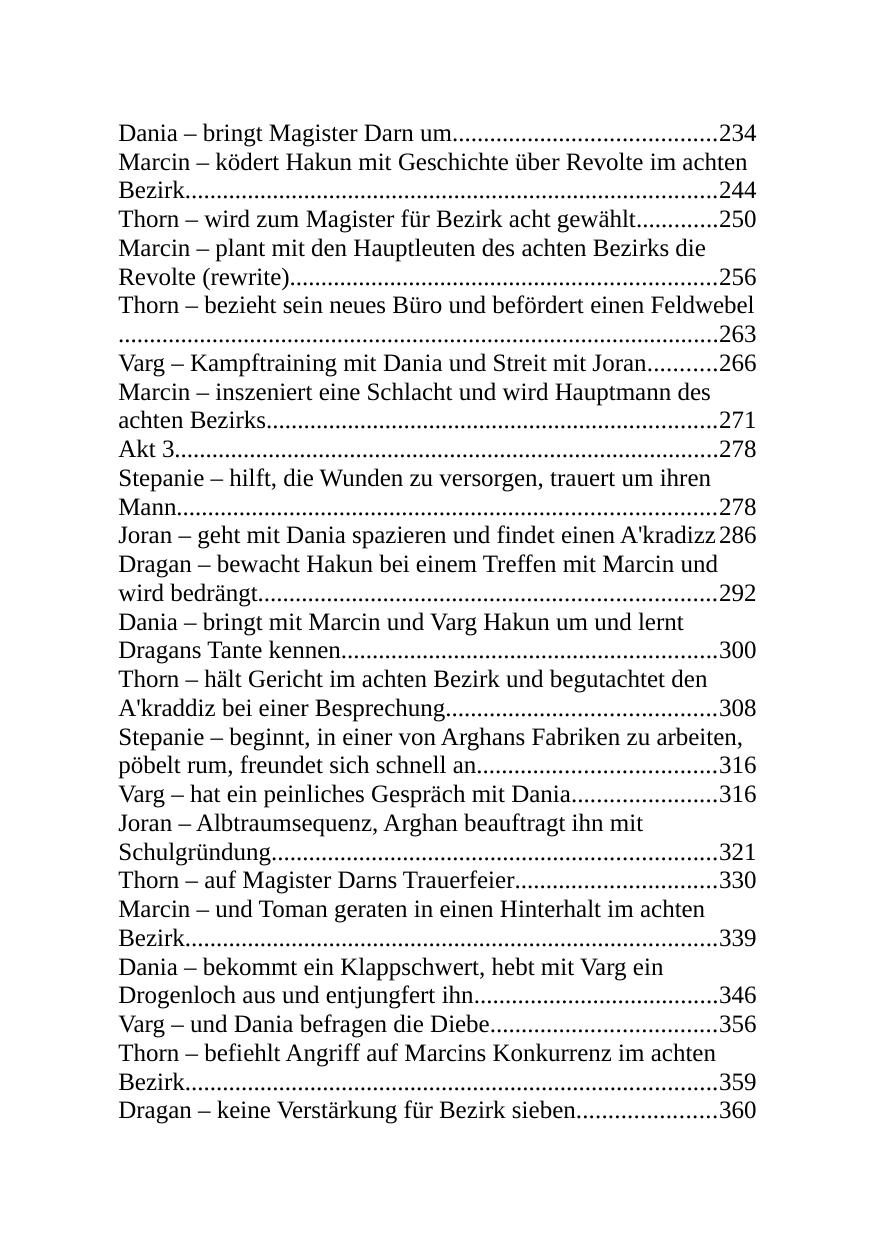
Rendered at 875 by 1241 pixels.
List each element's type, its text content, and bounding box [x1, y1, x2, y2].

text Marcin – plant mit den Hauptleuten des achten Bezirks die Revolte (rewrite) 256 [118, 233, 756, 291]
text Dania – bringt Magister Darn um 234 [118, 118, 756, 147]
text Joran – Albtraumsequenz, Arghan beauftragt ihn mit Schulgründung 321 [118, 808, 756, 866]
text Thorn – bezieht sein neues Büro und befördert einen Feldwebel 263 [118, 291, 756, 348]
text Joran – geht mit Dania spazieren und findet einen A'kradizz 286 [118, 521, 756, 549]
text Stepanie – beginnt, in einer von Arghans Fabriken zu arbeiten, pöbelt rum, freundet sich schnell an 316 [118, 722, 756, 779]
text Akt 3 278 [118, 434, 756, 463]
text Dania – bringt mit Marcin und Varg Hakun um und lernt Dragans Tante kennen 300 [118, 607, 756, 664]
text Thorn – hält Gericht im achten Bezirk und begutachtet den A'kraddiz bei einer Besprechung 308 [118, 664, 756, 722]
text Dragan – keine Verstärkung für Bezirk sieben 360 [118, 1096, 756, 1124]
text Stepanie – hilft, die Wunden zu versorgen, trauert um ihren Mann 278 [118, 463, 756, 521]
text Marcin – inszeniert eine Schlacht und wird Hauptmann des achten Bezirks 271 [118, 377, 756, 434]
text Dania – bekommt ein Klappschwert, hebt mit Varg ein Drogenloch aus und entjungfert ihn 346 [118, 952, 756, 1009]
text Marcin – und Toman geraten in einen Hinterhalt im achten Bezirk 339 [118, 894, 756, 952]
text Dragan – bewacht Hakun bei einem Treffen mit Marcin und wird bedrängt 292 [118, 549, 756, 607]
text Thorn – auf Magister Darns Trauerfeier 330 [118, 866, 756, 894]
text Varg – Kampftraining mit Dania und Streit mit Joran 266 [118, 348, 756, 377]
text Thorn – wird zum Magister für Bezirk acht gewählt 250 [118, 204, 756, 233]
text Marcin – ködert Hakun mit Geschichte über Revolte im achten Bezirk 244 [118, 147, 756, 204]
text Varg – hat ein peinliches Gespräch mit Dania 316 [118, 779, 756, 808]
text Thorn – befiehlt Angriff auf Marcins Konkurrenz im achten Bezirk 359 [118, 1038, 756, 1096]
text Varg – und Dania befragen die Diebe 356 [118, 1009, 756, 1038]
